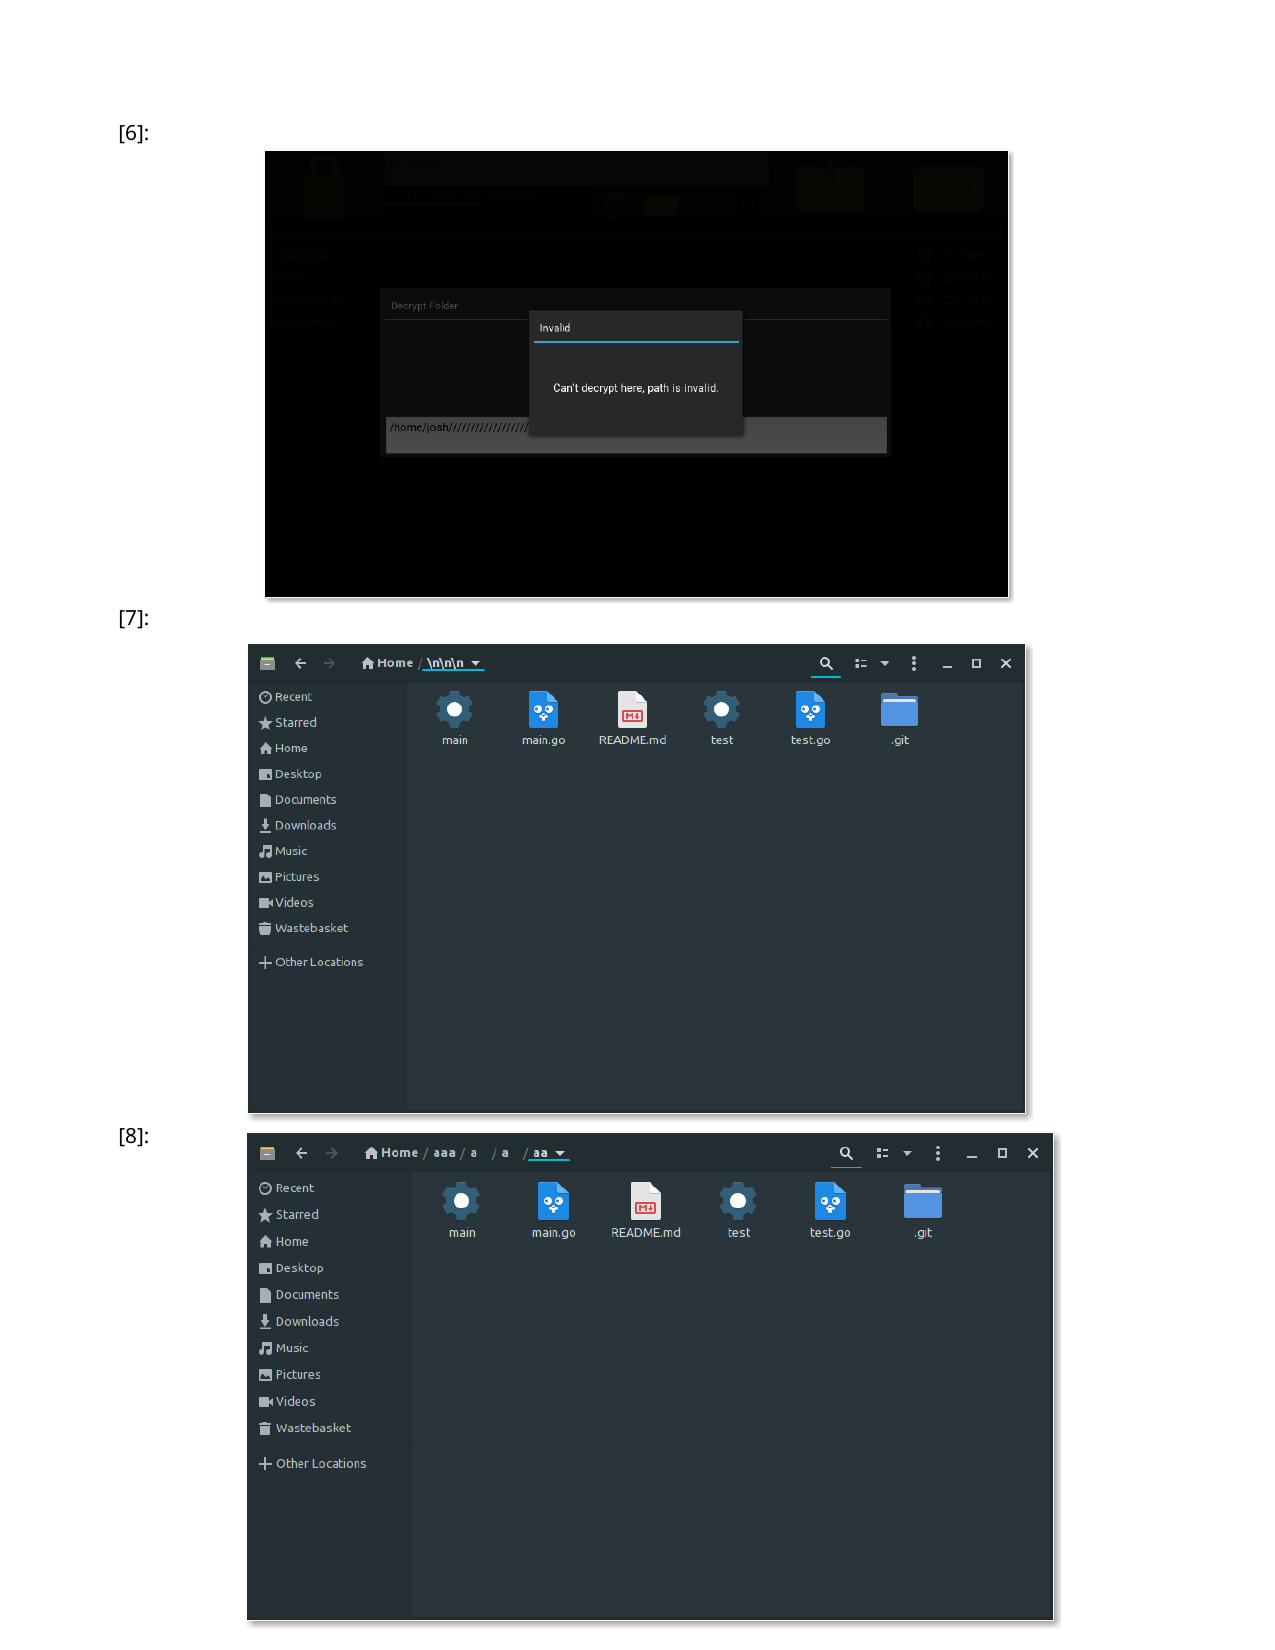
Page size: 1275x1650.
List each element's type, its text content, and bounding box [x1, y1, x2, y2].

text [7]: [118, 604, 1157, 632]
picture [241, 1127, 1062, 1629]
text [6]: [118, 118, 1157, 147]
text [8]: [118, 1122, 1157, 1150]
picture [242, 638, 1033, 1122]
picture [261, 146, 1015, 604]
